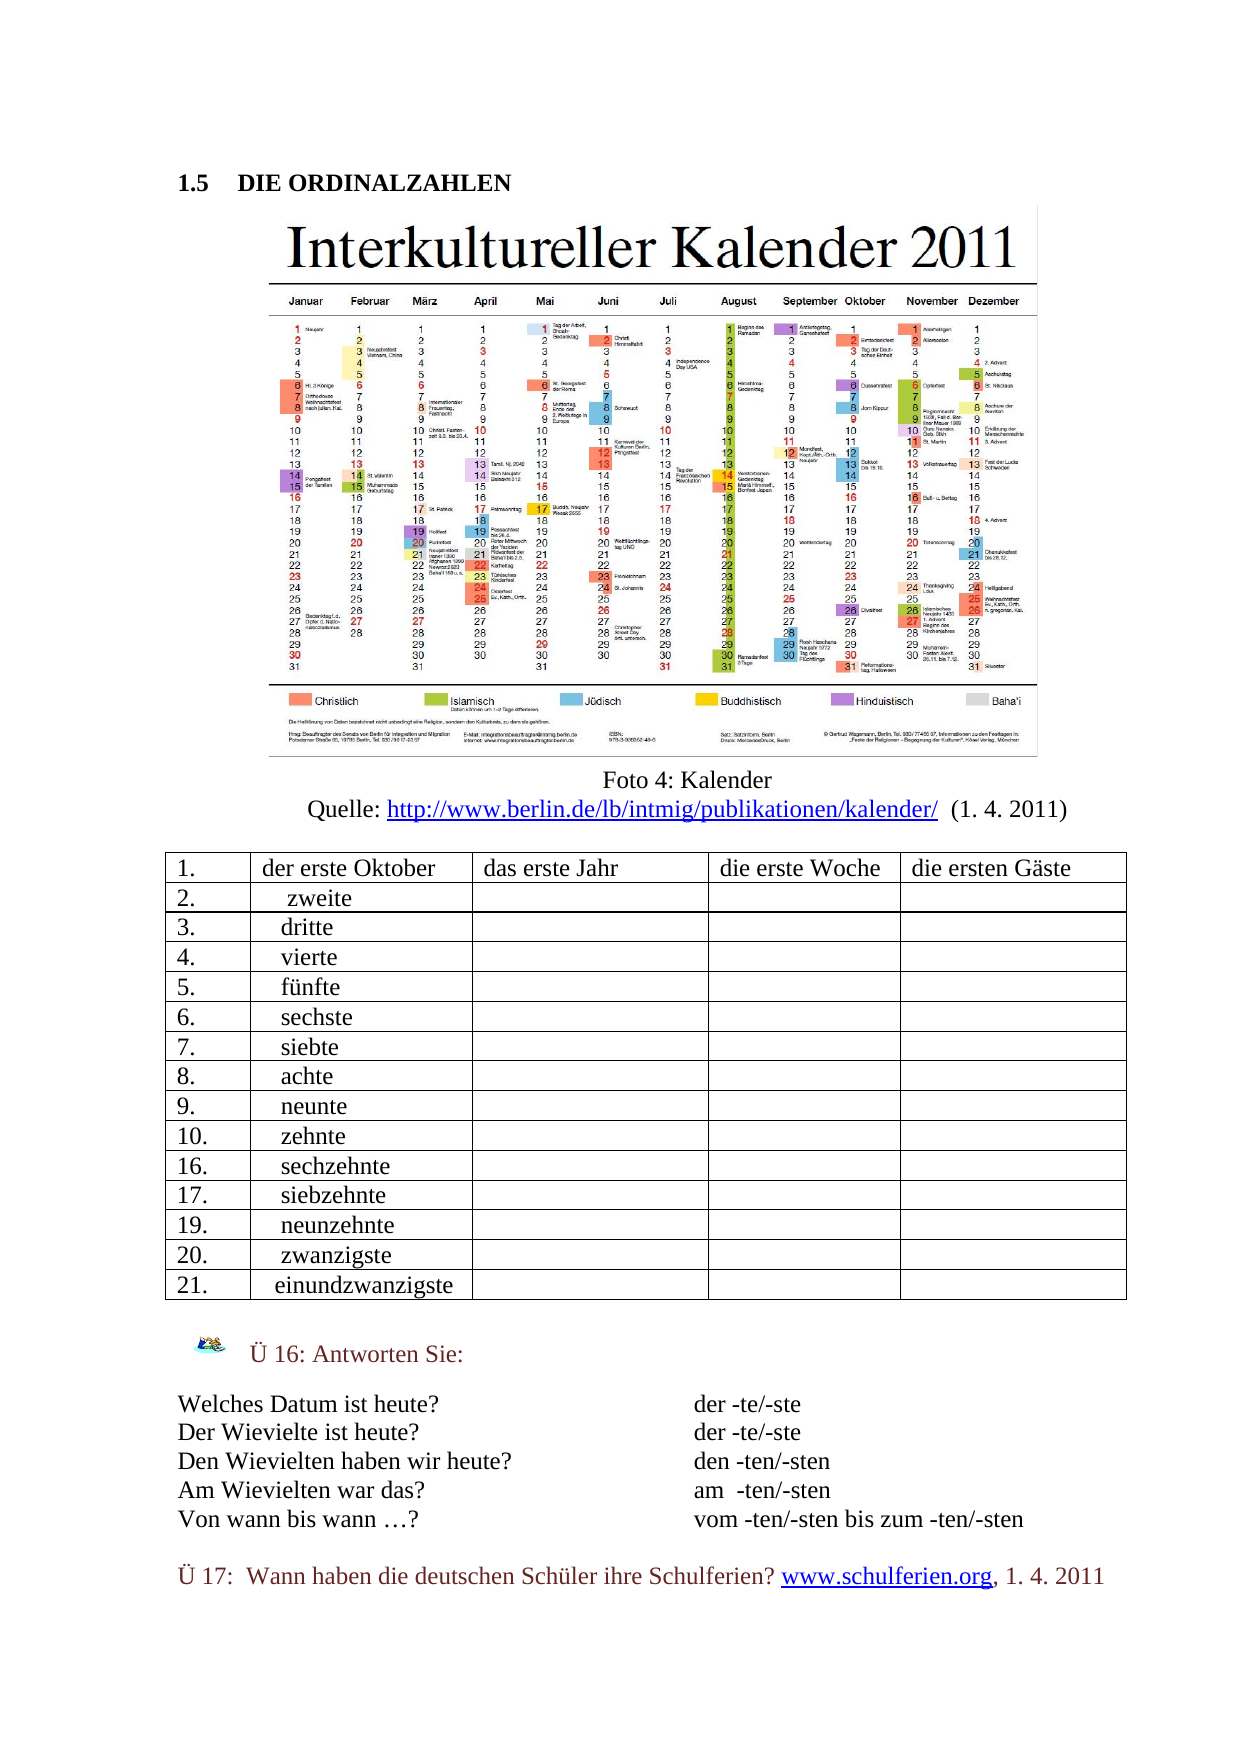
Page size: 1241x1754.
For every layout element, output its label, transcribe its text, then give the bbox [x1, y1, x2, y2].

table_header die ersten Gäste [901, 853, 1126, 882]
table_cell [709, 942, 900, 971]
table_cell [709, 1061, 900, 1090]
table_cell 4. [166, 942, 250, 971]
table_cell zehnte [251, 1121, 472, 1150]
table_cell 21. [166, 1270, 250, 1299]
table_cell [901, 1061, 1126, 1090]
table_cell [473, 972, 708, 1001]
table_cell 7. [166, 1032, 250, 1060]
picture [268, 205, 1038, 757]
table_cell [709, 1210, 900, 1239]
table_cell [473, 1002, 708, 1031]
text Von wann bis wann …? vom -ten/-sten bis zum -ten/-sten [177, 1504, 1122, 1532]
table_cell 17. [166, 1181, 250, 1209]
table_cell neunte [251, 1091, 472, 1120]
table_cell 8. [166, 1061, 250, 1090]
table_cell 3. [166, 913, 250, 941]
table_cell [709, 1121, 900, 1150]
table_header die erste Woche [709, 853, 900, 882]
table_header der erste Oktober [251, 853, 472, 882]
table_cell [901, 1002, 1126, 1031]
table_cell 10. [166, 1121, 250, 1150]
table_cell [709, 972, 900, 1001]
table_cell [901, 1121, 1126, 1150]
table_cell [709, 913, 900, 941]
table_cell [709, 1181, 900, 1209]
table_cell [473, 1032, 708, 1060]
table_cell siebzehnte [251, 1181, 472, 1209]
table_cell zwanzigste [251, 1240, 472, 1269]
text Den Wievielten haben wir heute? den -ten/-sten [177, 1446, 1122, 1475]
table_cell [901, 1091, 1126, 1120]
text Foto 4: Kalender Quelle: http://www.berlin.de/lb/intmig/publikationen/kalender/ (1. 4. 2011) [252, 766, 1122, 823]
table_cell [709, 1002, 900, 1031]
table_cell [709, 1032, 900, 1060]
text Welches Datum ist heute? der -te/-ste [177, 1389, 1122, 1417]
table_cell [473, 1121, 708, 1150]
table_cell [473, 913, 708, 941]
table_cell 19. [166, 1210, 250, 1239]
table_cell [901, 883, 1126, 911]
table_cell [473, 1061, 708, 1090]
table_cell [709, 1091, 900, 1120]
table_cell [473, 1270, 708, 1299]
text Ü 17: Wann haben die deutschen Schüler ihre Schulferien? www.schulferien.org, 1. 4. 2011 [177, 1561, 1122, 1590]
table_cell [473, 1151, 708, 1179]
table_cell [709, 883, 900, 911]
table_cell [901, 913, 1126, 941]
table_cell [901, 1032, 1126, 1060]
table_cell [709, 1151, 900, 1179]
table_cell [473, 1210, 708, 1239]
table_cell 16. [166, 1151, 250, 1179]
table_cell fünfte [251, 972, 472, 1001]
table_cell [709, 1270, 900, 1299]
table_cell neunzehnte [251, 1210, 472, 1239]
table_cell 5. [166, 972, 250, 1001]
table_cell [473, 883, 708, 911]
table_cell [901, 1240, 1126, 1269]
table_cell [901, 1270, 1126, 1299]
table_cell 20. [166, 1240, 250, 1269]
table_cell 2. [166, 883, 250, 911]
table_cell [901, 972, 1126, 1001]
text Ü 16: Antworten Sie: [177, 1328, 1122, 1368]
table_cell 9. [166, 1091, 250, 1120]
table_cell [901, 942, 1126, 971]
table_cell [901, 1210, 1126, 1239]
table_cell vierte [251, 942, 472, 971]
table_cell [709, 1240, 900, 1269]
text Der Wievielte ist heute? der -te/-ste [177, 1417, 1122, 1446]
table_cell siebte [251, 1032, 472, 1060]
table_cell 6. [166, 1002, 250, 1031]
table_cell sechste [251, 1002, 472, 1031]
table_header das erste Jahr [473, 853, 708, 882]
table_cell zweite [251, 883, 472, 911]
subtitle DIE ORDINALZAHLEN [177, 168, 1122, 196]
text Am Wievielten war das? am -ten/-sten [177, 1475, 1122, 1504]
table_cell dritte [251, 913, 472, 941]
table_cell sechzehnte [251, 1151, 472, 1179]
table_header 1. [166, 853, 250, 882]
table_cell einundzwanzigste [251, 1270, 472, 1299]
table_cell [473, 1240, 708, 1269]
table_cell [473, 942, 708, 971]
table_cell achte [251, 1061, 472, 1090]
table_cell [473, 1091, 708, 1120]
table_cell [901, 1151, 1126, 1179]
table_cell [901, 1181, 1126, 1209]
table_cell [473, 1181, 708, 1209]
